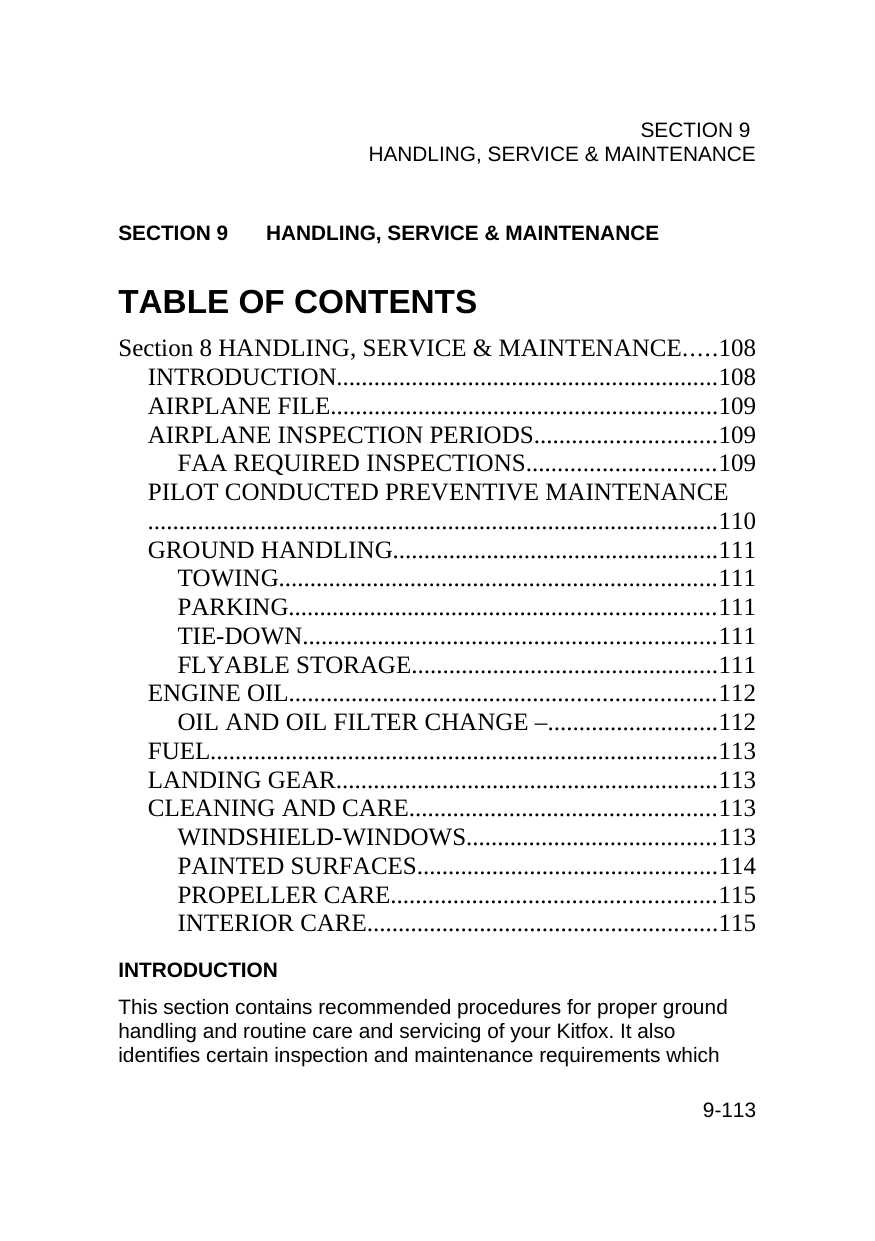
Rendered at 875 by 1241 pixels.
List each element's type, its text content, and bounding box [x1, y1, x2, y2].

text INTRODUCTION 108 [148, 362, 756, 391]
subtitle TABLE OF CONTENTS [118, 282, 756, 321]
text PAINTED SURFACES 114 [177, 851, 756, 880]
subtitle INTRODUCTION [118, 958, 756, 982]
text Section 8 HANDLING, SERVICE & MAINTENANCE 108 [118, 333, 756, 362]
text AIRPLANE FILE 109 [148, 391, 756, 420]
text PILOT CONDUCTED PREVENTIVE MAINTENANCE 110 [148, 477, 756, 535]
text FLYABLE STORAGE 111 [177, 650, 756, 678]
text LANDING GEAR 113 [148, 765, 756, 793]
text FAA REQUIRED INSPECTIONS 109 [177, 448, 756, 477]
text FUEL 113 [148, 736, 756, 765]
text TOWING 111 [177, 563, 756, 592]
text OIL AND OIL FILTER CHANGE – 112 [177, 707, 756, 736]
text GROUND HANDLING 111 [148, 535, 756, 563]
text TIE-DOWN 111 [177, 621, 756, 650]
text PROPELLER CARE 115 [177, 880, 756, 908]
text INTERIOR CARE 115 [177, 908, 756, 937]
subtitle HANDLING, SERVICE & MAINTENANCE [118, 221, 756, 245]
text This section contains recommended procedures for proper ground handling and routine care and servicing of your Kitfox. It also identifies certain inspection and maintenance requirements which [118, 994, 756, 1066]
text PARKING 111 [177, 592, 756, 621]
text WINDSHIELD-WINDOWS 113 [177, 822, 756, 851]
text CLEANING AND CARE 113 [148, 793, 756, 822]
text ENGINE OIL 112 [148, 678, 756, 707]
text AIRPLANE INSPECTION PERIODS 109 [148, 420, 756, 448]
